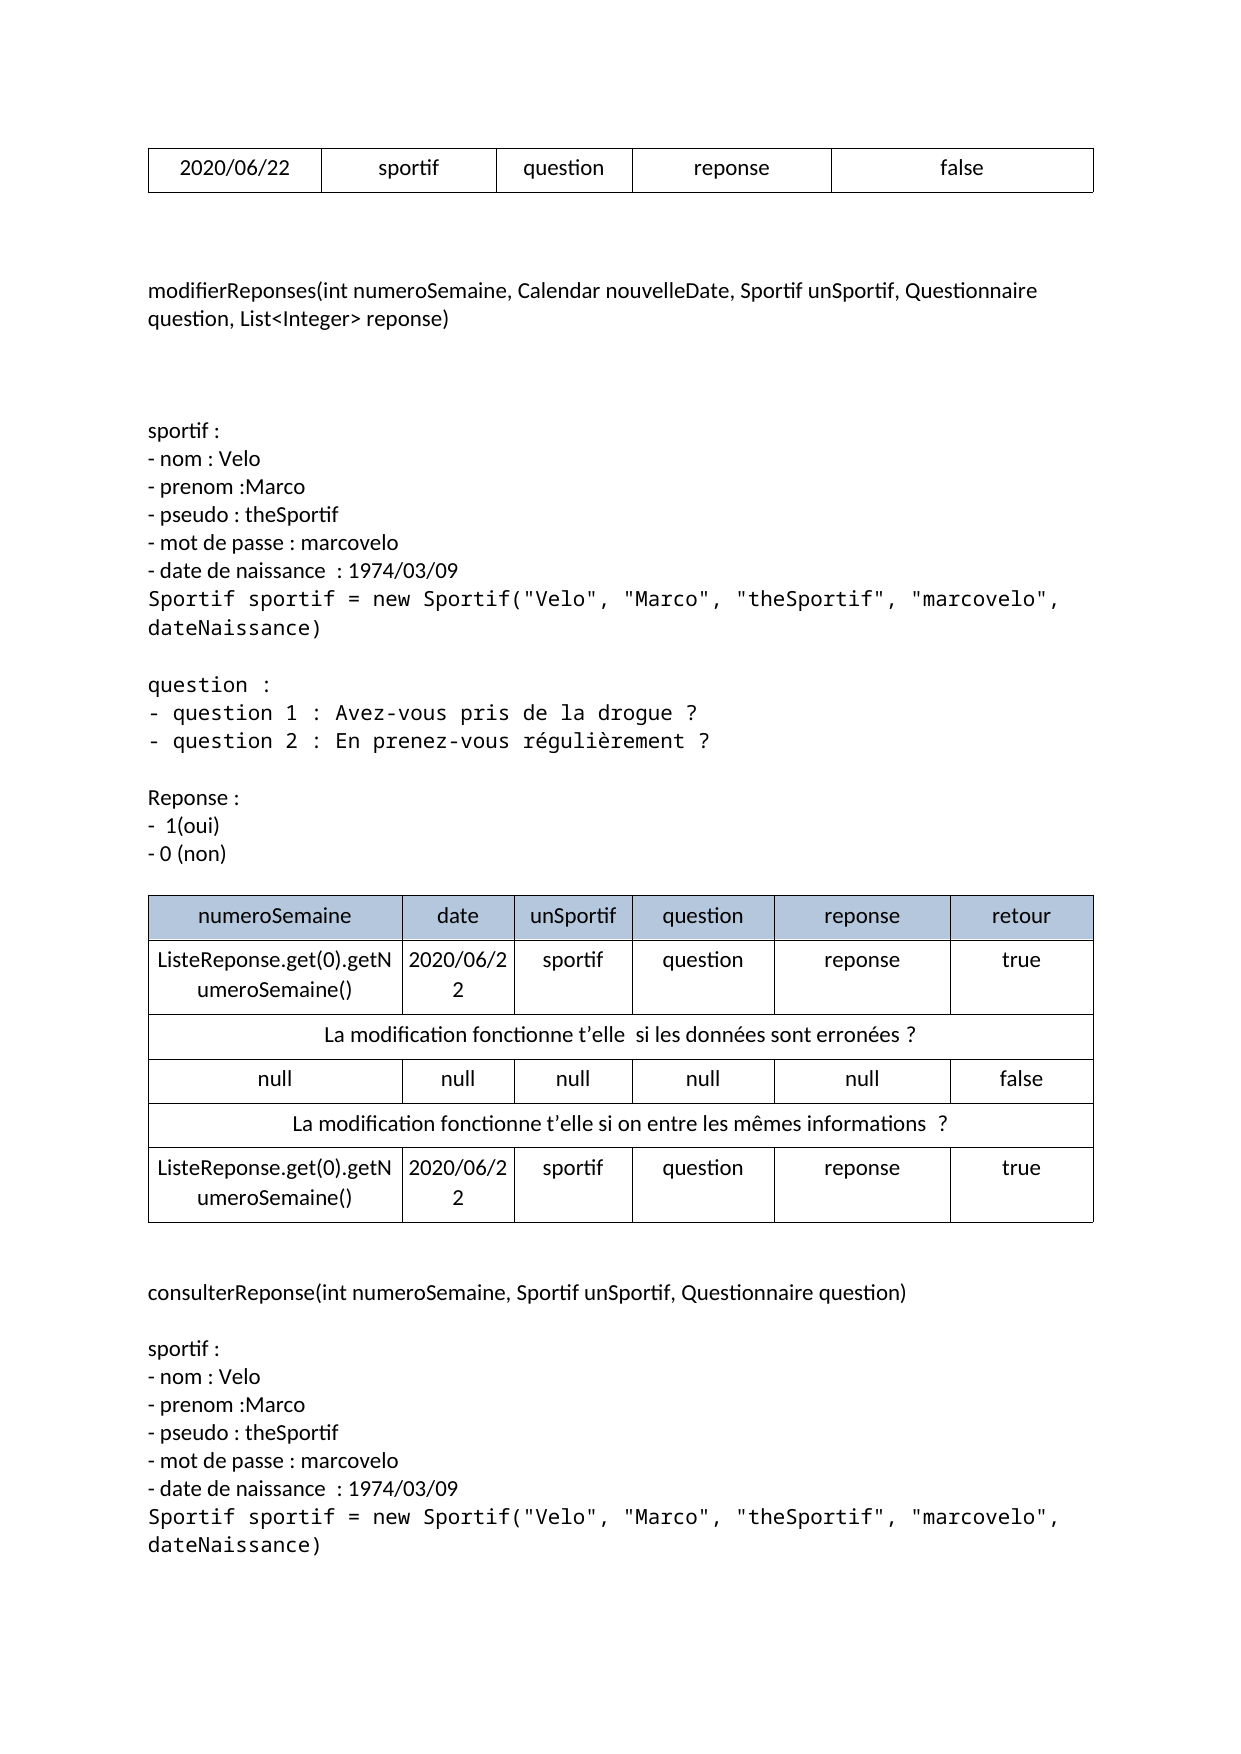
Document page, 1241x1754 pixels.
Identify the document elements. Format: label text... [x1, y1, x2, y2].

text question : [148, 670, 1093, 698]
table_cell La modification fonctionne t’elle si les données sont erronées ? [149, 1015, 1093, 1058]
table_cell reponse [775, 941, 950, 1014]
table_cell ListeReponse.get(0).getNumeroSemaine() [149, 941, 402, 1014]
table_cell false [951, 1060, 1093, 1103]
text - pseudo : theSportif [148, 1418, 1093, 1446]
text - 1(oui) [148, 811, 1093, 839]
table_cell false [832, 149, 1093, 192]
table_header unSportif [515, 896, 632, 939]
table_cell null [149, 1060, 402, 1103]
text - date de naissance : 1974/03/09 [148, 1474, 1093, 1502]
table_cell null [775, 1060, 950, 1103]
table_cell reponse [633, 149, 831, 192]
table_cell true [951, 1148, 1093, 1222]
text modifierReponses(int numeroSemaine, Calendar nouvelleDate, Sportif unSportif, Questionnaire question, List<Integer> reponse) [148, 276, 1093, 332]
text - nom : Velo [148, 1362, 1093, 1390]
table_cell ListeReponse.get(0).getNumeroSemaine() [149, 1148, 402, 1222]
table_cell question [497, 149, 632, 192]
table_cell 2020/06/22 [403, 1148, 514, 1222]
text sportif : [148, 1334, 1093, 1362]
text Reponse : [148, 783, 1093, 811]
table_header retour [951, 896, 1093, 939]
text - mot de passe : marcovelo [148, 528, 1093, 556]
text - question 1 : Avez-vous pris de la drogue ? [148, 698, 1093, 727]
text - date de naissance : 1974/03/09 [148, 556, 1093, 584]
table_cell 2020/06/22 [149, 149, 321, 192]
text Sportif sportif = new Sportif("Velo", "Marco", "theSportif", "marcovelo", dateNaissance) [148, 584, 1093, 641]
table_header reponse [775, 896, 950, 939]
table_cell La modification fonctionne t’elle si on entre les mêmes informations ? [149, 1104, 1093, 1147]
table_cell 2020/06/22 [403, 941, 514, 1014]
table_cell reponse [775, 1148, 950, 1222]
table_cell true [951, 941, 1093, 1014]
table_header question [633, 896, 774, 939]
table_cell null [515, 1060, 632, 1103]
text - prenom :Marco [148, 1390, 1093, 1418]
text Sportif sportif = new Sportif("Velo", "Marco", "theSportif", "marcovelo", dateNaissance) [148, 1502, 1093, 1559]
table_cell question [633, 1148, 774, 1222]
text - question 2 : En prenez-vous régulièrement ? [148, 727, 1093, 755]
text - prenom :Marco [148, 472, 1093, 500]
table_cell question [633, 941, 774, 1014]
text consulterReponse(int numeroSemaine, Sportif unSportif, Questionnaire question) [148, 1278, 1093, 1306]
text sportif : [148, 416, 1093, 444]
table_cell sportif [322, 149, 496, 192]
table_header numeroSemaine [149, 896, 402, 939]
text - mot de passe : marcovelo [148, 1446, 1093, 1474]
table_cell sportif [515, 1148, 632, 1222]
text - pseudo : theSportif [148, 500, 1093, 528]
table_cell null [403, 1060, 514, 1103]
table_header date [403, 896, 514, 939]
table_cell sportif [515, 941, 632, 1014]
text - nom : Velo [148, 444, 1093, 472]
table_cell null [633, 1060, 774, 1103]
text - 0 (non) [148, 839, 1093, 867]
